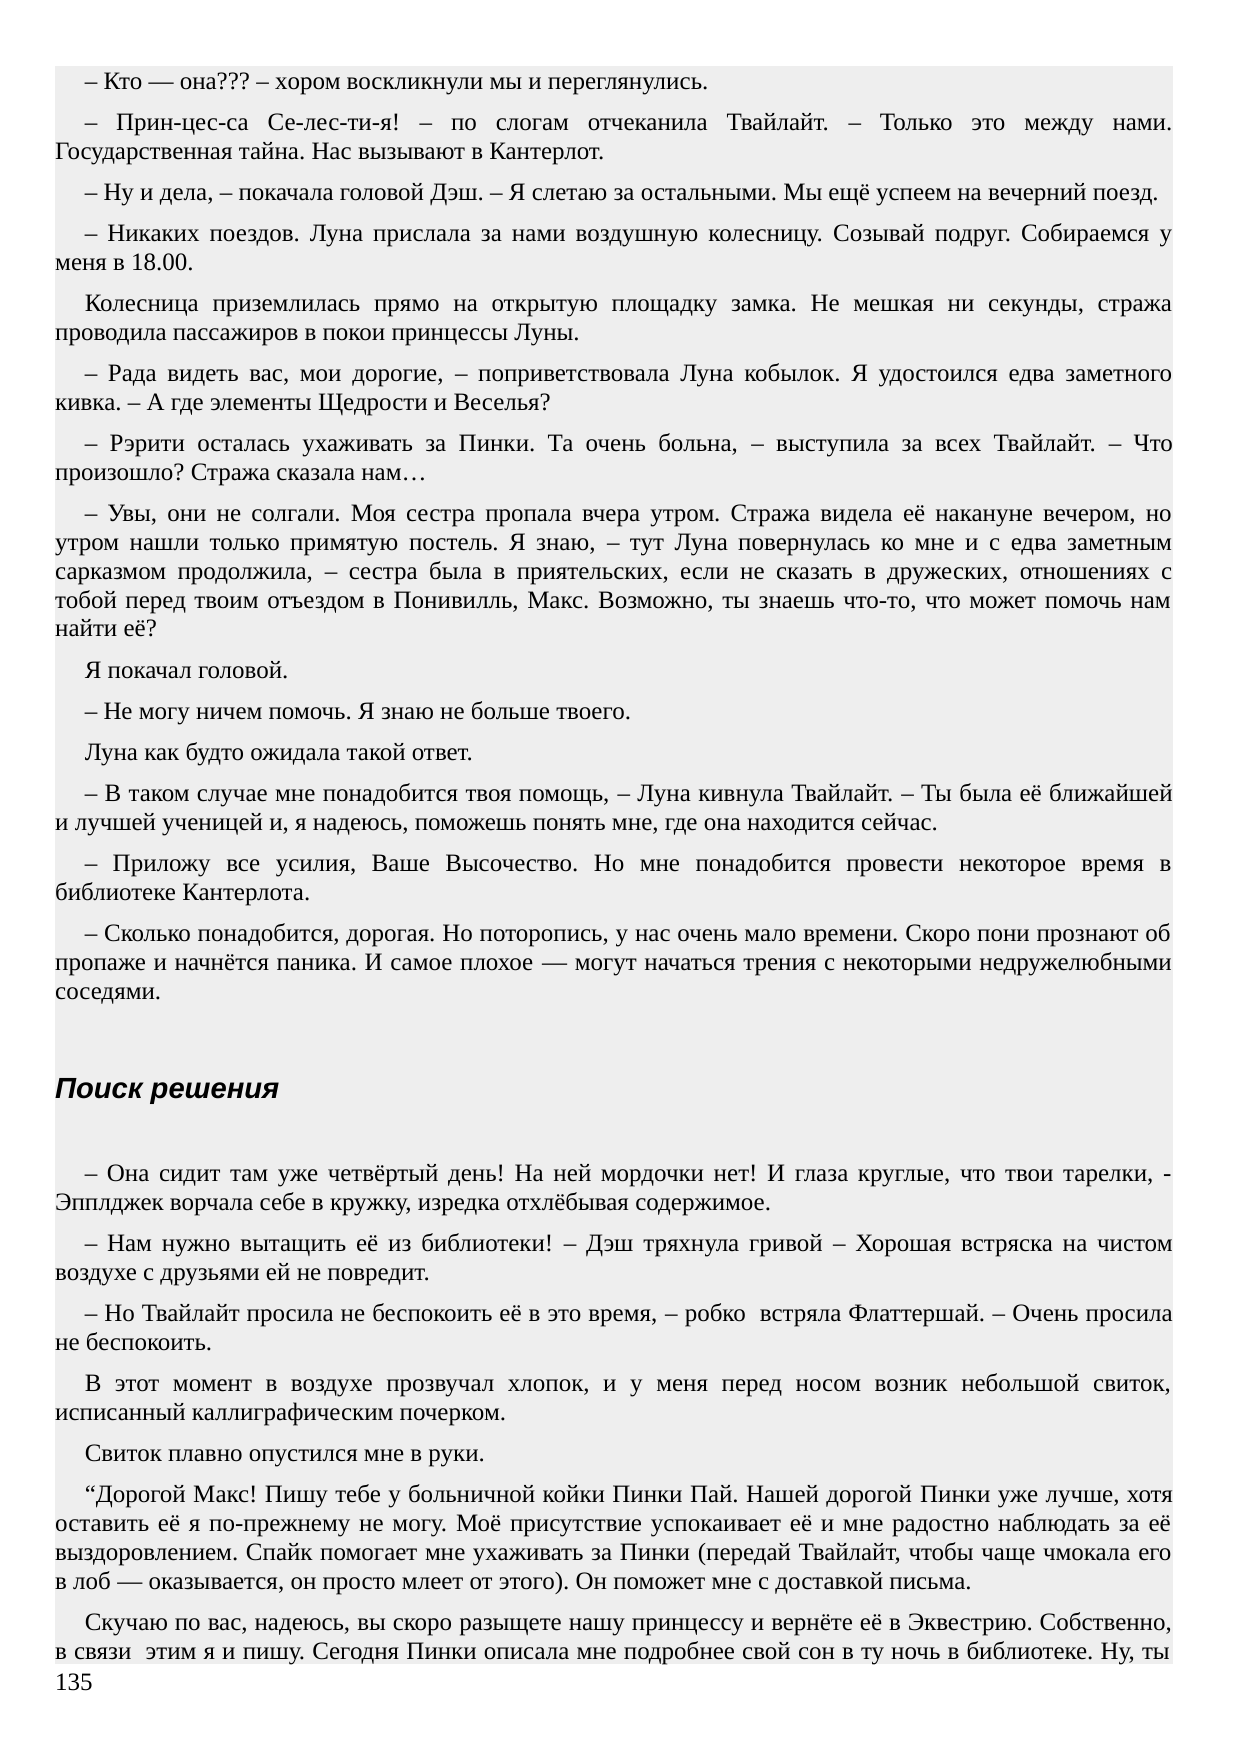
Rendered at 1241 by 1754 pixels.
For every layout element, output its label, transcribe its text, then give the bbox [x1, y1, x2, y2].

text – Увы, они не солгали. Моя сестра пропала вчера утром. Стража видела её накануне вечером, но утром нашли только примятую постель. Я знаю, – тут Луна повернулась ко мне и с едва заметным сарказмом продолжила, – сестра была в приятельских, если не сказать в дружеских, отношениях с тобой перед твоим отъездом в Понивилль, Макс. Возможно, ты знаешь что-то, что может помочь нам найти её? [55, 498, 1173, 642]
text В этот момент в воздухе прозвучал хлопок, и у меня перед носом возник небольшой свиток, исписанный каллиграфическим почерком. [55, 1368, 1173, 1426]
text – Прин-цес-са Се-лес-ти-я! – по слогам отчеканила Твайлайт. – Только это между нами. Государственная тайна. Нас вызывают в Кантерлот. [55, 107, 1173, 165]
text Луна как будто ожидала такой ответ. [55, 737, 1173, 766]
text Свиток плавно опустился мне в руки. [55, 1438, 1173, 1467]
text – Сколько понадобится, дорогая. Но поторопись, у нас очень мало времени. Скоро пони прознают об пропаже и начнётся паника. И самое плохое — могут начаться трения с некоторыми недружелюбными соседями. [55, 918, 1173, 1005]
text – Но Твайлайт просила не беспокоить её в это время, – робко встряла Флаттершай. – Очень просила не беспокоить. [55, 1298, 1173, 1356]
text – В таком случае мне понадобится твоя помощь, – Луна кивнула Твайлайт. – Ты была её ближайшей и лучшей ученицей и, я надеюсь, поможешь понять мне, где она находится сейчас. [55, 778, 1173, 836]
text – Приложу все усилия, Ваше Высочество. Но мне понадобится провести некоторое время в библиотеке Кантерлота. [55, 848, 1173, 906]
text “Дорогой Макс! Пишу тебе у больничной койки Пинки Пай. Нашей дорогой Пинки уже лучше, хотя оставить её я по-прежнему не могу. Моё присутствие успокаивает её и мне радостно наблюдать за её выздоровлением. Спайк помогает мне ухаживать за Пинки (передай Твайлайт, чтобы чаще чмокала его в лоб — оказывается, он просто млеет от этого). Он поможет мне с доставкой письма. [55, 1479, 1173, 1594]
text – Никаких поездов. Луна прислала за нами воздушную колесницу. Созывай подруг. Собираемся у меня в 18.00. [55, 218, 1173, 276]
text Колесница приземлилась прямо на открытую площадку замка. Не мешкая ни секунды, стража проводила пассажиров в покои принцессы Луны. [55, 288, 1173, 346]
subtitle Поиск решения [55, 1071, 1173, 1104]
text – Рада видеть вас, мои дорогие, – поприветствовала Луна кобылок. Я удостоился едва заметного кивка. – А где элементы Щедрости и Веселья? [55, 358, 1173, 416]
text – Не могу ничем помочь. Я знаю не больше твоего. [55, 696, 1173, 725]
text – Кто — она??? – хором воскликнули мы и переглянулись. [55, 66, 1173, 95]
text – Она сидит там уже четвёртый день! На ней мордочки нет! И глаза круглые, что твои тарелки, - Эпплджек ворчала себе в кружку, изредка отхлёбывая содержимое. [55, 1158, 1173, 1216]
text Скучаю по вас, надеюсь, вы скоро разыщете нашу принцессу и вернёте её в Эквестрию. Собственно, в связи этим я и пишу. Сегодня Пинки описала мне подробнее свой сон в ту ночь в библиотеке. Ну, ты [55, 1607, 1173, 1664]
text Я покачал головой. [55, 655, 1173, 683]
text – Нам нужно вытащить её из библиотеки! – Дэш тряхнула гривой – Хорошая встряска на чистом воздухе с друзьями ей не повредит. [55, 1228, 1173, 1286]
text – Ну и дела, – покачала головой Дэш. – Я слетаю за остальными. Мы ещё успеем на вечерний поезд. [55, 177, 1173, 206]
text – Рэрити осталась ухаживать за Пинки. Та очень больна, – выступила за всех Твайлайт. – Что произошло? Стража сказала нам… [55, 428, 1173, 486]
